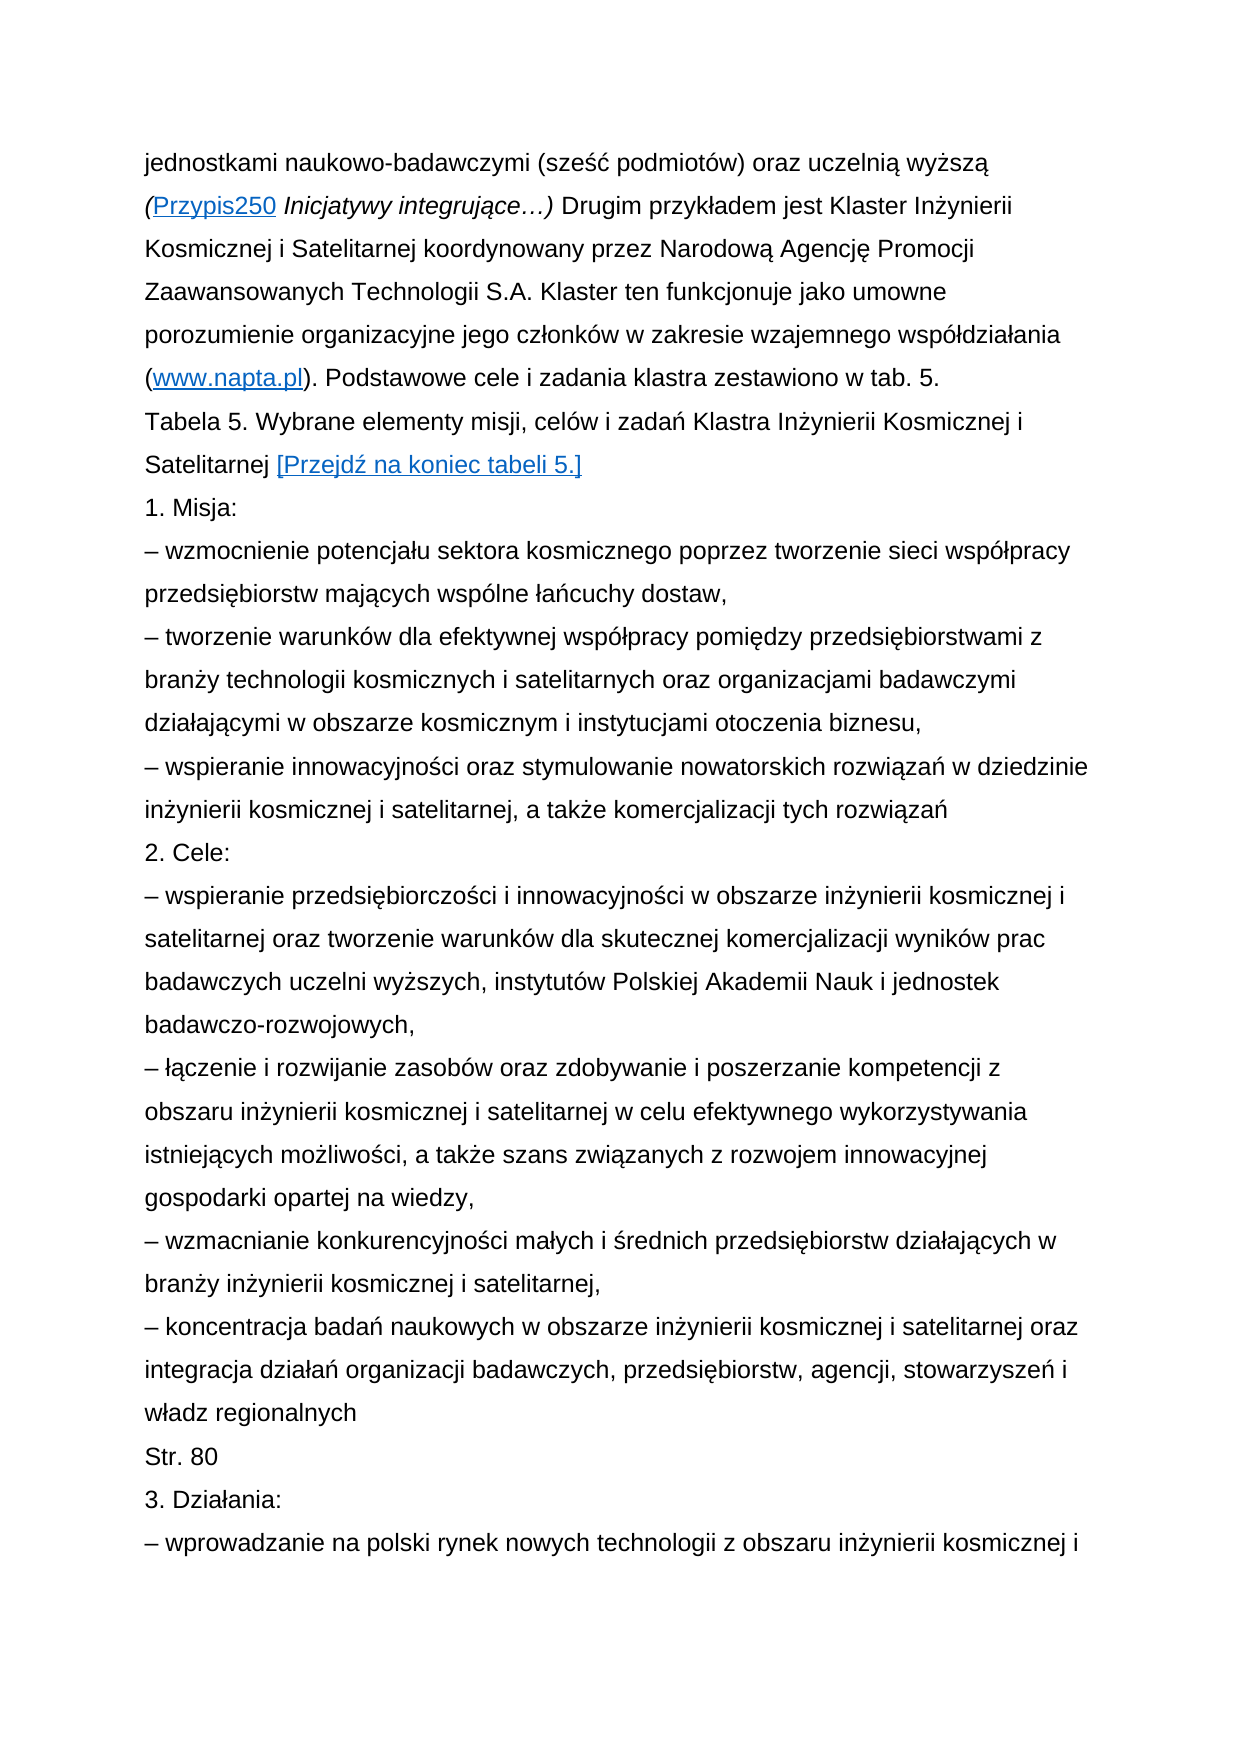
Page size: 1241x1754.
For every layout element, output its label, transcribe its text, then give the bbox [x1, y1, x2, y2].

text 3. Działania: [144, 1484, 1096, 1513]
text ‒ wspieranie innowacyjności oraz stymulowanie nowatorskich rozwiązań w dziedzinie inżynierii kosmicznej i satelitarnej, a także komercjalizacji tych rozwiązań [144, 751, 1096, 823]
text ‒ koncentracja badań naukowych w obszarze inżynierii kosmicznej i satelitarnej oraz integracja działań organizacji badawczych, przedsiębiorstw, agencji, stowarzyszeń i władz regionalnych [144, 1312, 1096, 1427]
text – wspieranie przedsiębiorczości i innowacyjności w obszarze inżynierii kosmicznej i satelitarnej oraz tworzenie warunków dla skutecznej komercjalizacji wyników prac badawczych uczelni wyższych, instytutów Polskiej Akademii Nauk i jednostek badawczo-rozwojowych, [144, 881, 1096, 1039]
text ‒ łączenie i rozwijanie zasobów oraz zdobywanie i poszerzanie kompetencji z obszaru inżynierii kosmicznej i satelitarnej w celu efektywnego wykorzystywania istniejących możliwości, a także szans związanych z rozwojem innowacyjnej gospodarki opartej na wiedzy, [144, 1053, 1096, 1211]
text ‒ wzmacnianie konkurencyjności małych i średnich przedsiębiorstw działających w branży inżynierii kosmicznej i satelitarnej, [144, 1226, 1096, 1298]
text 1. Misja: [144, 493, 1096, 521]
text Str. 80 [144, 1441, 1096, 1470]
text ‒ tworzenie warunków dla efektywnej współpracy pomiędzy przedsiębiorstwami z branży technologii kosmicznych i satelitarnych oraz organizacjami badawczymi działającymi w obszarze kosmicznym i instytucjami otoczenia biznesu, [144, 622, 1096, 737]
text – wprowadzanie na polski rynek nowych technologii z obszaru inżynierii kosmicznej i [144, 1528, 1096, 1556]
text Tabela 5. Wybrane elementy misji, celów i zadań Klastra Inżynierii Kosmicznej i Satelitarnej [Przejdź na koniec tabeli 5.] [144, 406, 1096, 478]
text 2. Cele: [144, 838, 1096, 866]
text – wzmocnienie potencjału sektora kosmicznego poprzez tworzenie sieci współpracy przedsiębiorstw mających wspólne łańcuchy dostaw, [144, 536, 1096, 608]
text jednostkami naukowo-badawczymi (sześć podmiotów) oraz uczelnią wyższą (Przypis250 Inicjatywy integrujące…) Drugim przykładem jest Klaster Inżynierii Kosmicznej i Satelitarnej koordynowany przez Narodową Agencję Promocji Zaawansowanych Technologii S.A. Klaster ten funkcjonuje jako umowne porozumienie organizacyjne jego członków w zakresie wzajemnego współdziałania (www.napta.pl). Podstawowe cele i zadania klastra zestawiono w tab. 5. [144, 148, 1096, 392]
